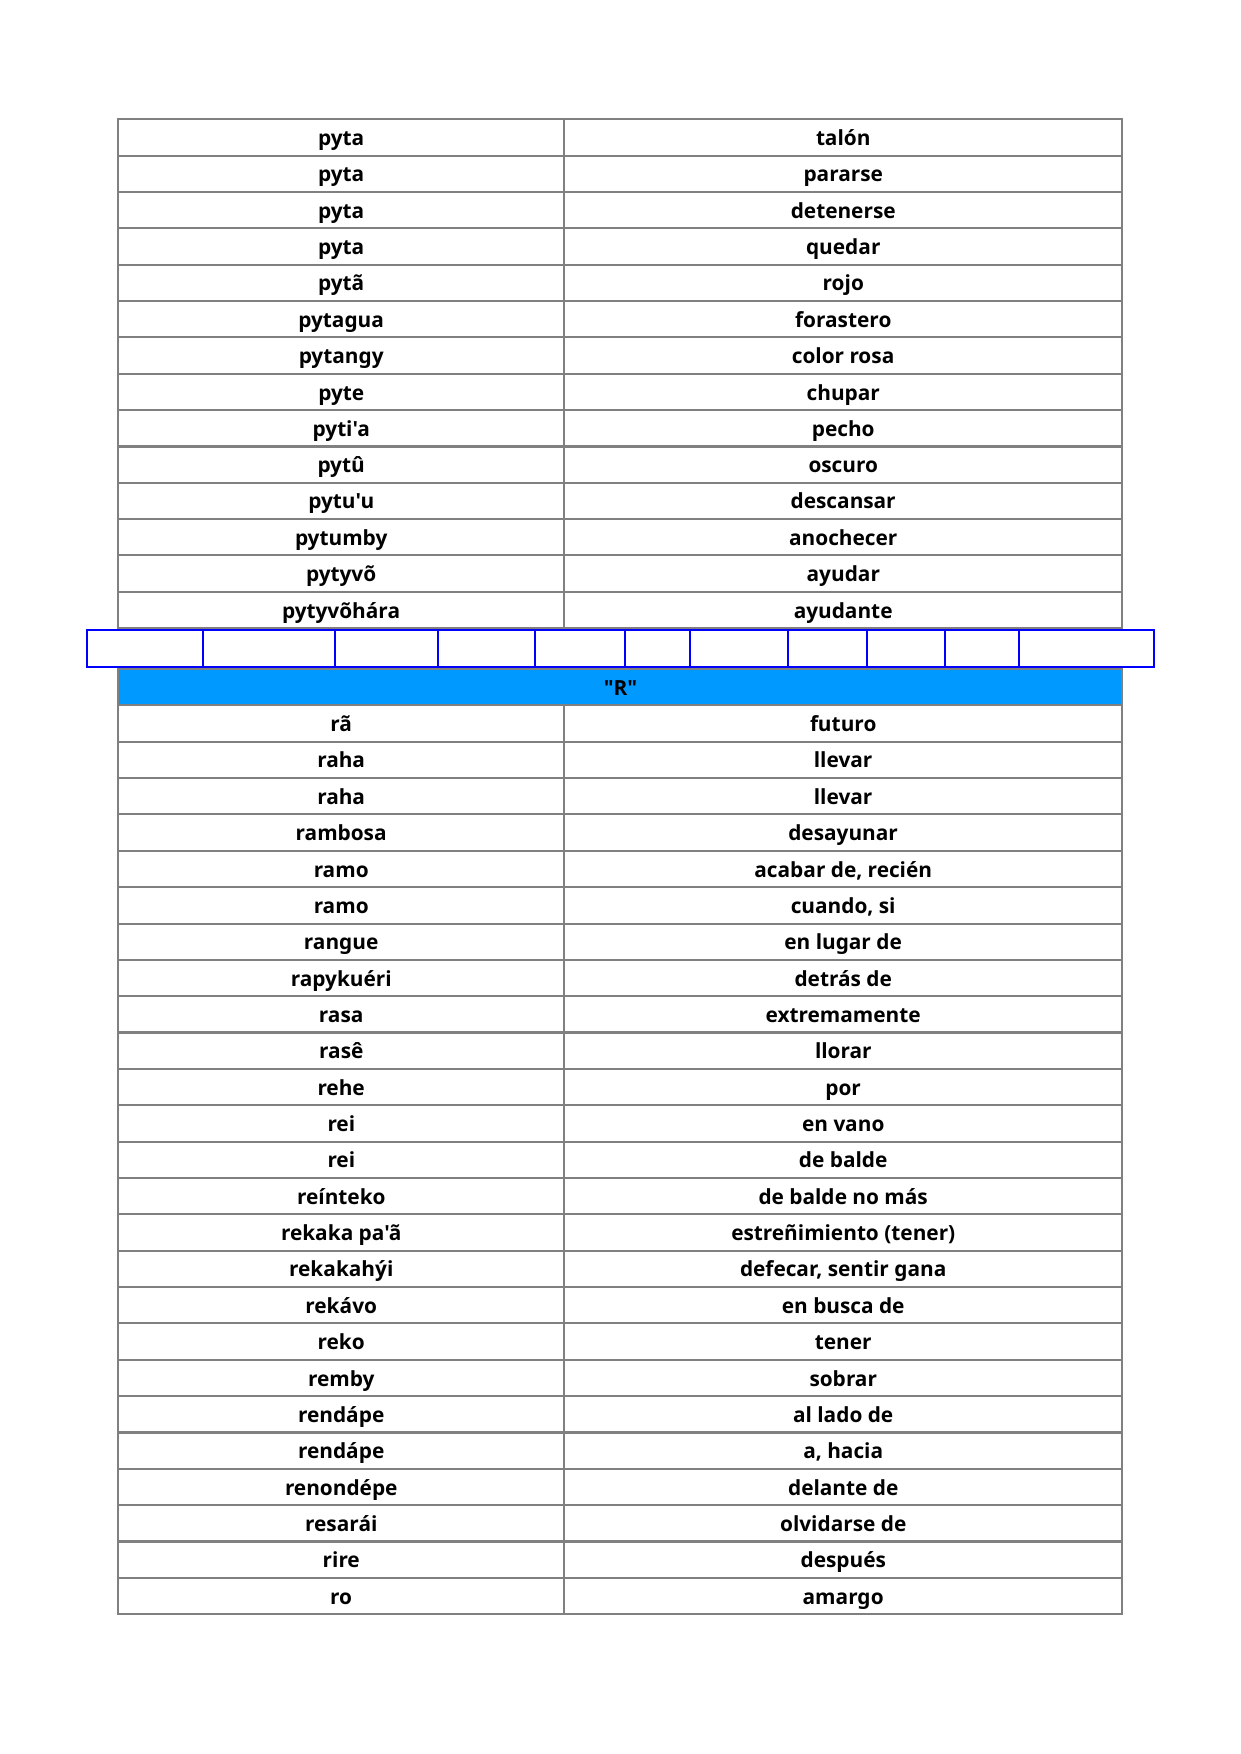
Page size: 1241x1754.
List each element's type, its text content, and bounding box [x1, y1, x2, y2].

table_cell pyta [119, 157, 563, 191]
table_cell llevar [565, 743, 1121, 777]
table_cell amargo [565, 1579, 1121, 1613]
table_cell rei [119, 1143, 563, 1177]
table_cell pytumby [119, 520, 563, 554]
table_cell pytû [119, 448, 563, 482]
table_cell ayudar [565, 556, 1121, 591]
table_header [691, 631, 787, 666]
table_cell rekávo [119, 1288, 563, 1322]
table_cell pecho [565, 411, 1121, 445]
table_cell desayunar [565, 815, 1121, 850]
table_cell de balde [565, 1143, 1121, 1177]
table_cell pyta [119, 120, 563, 154]
table_cell rendápe [119, 1434, 563, 1468]
table_cell rambosa [119, 815, 563, 850]
table_cell ramo [119, 888, 563, 922]
table_cell color rosa [565, 338, 1121, 373]
table_cell renondépe [119, 1470, 563, 1504]
table_header [868, 631, 944, 666]
table_header [789, 631, 866, 666]
table_header [626, 631, 689, 666]
table_cell después [565, 1543, 1121, 1577]
table_header [336, 631, 437, 666]
table_cell cuando, si [565, 888, 1121, 922]
table_cell a, hacia [565, 1434, 1121, 1468]
table_cell rekaka pa'ã [119, 1215, 563, 1249]
table_cell rehe [119, 1070, 563, 1104]
table_cell detenerse [565, 193, 1121, 227]
table_cell forastero [565, 302, 1121, 336]
table_cell pyti'a [119, 411, 563, 445]
table_cell rojo [565, 266, 1121, 300]
table_cell rapykuéri [119, 961, 563, 995]
table_header "R" [119, 670, 1121, 704]
table_cell sobrar [565, 1361, 1121, 1395]
table_cell rendápe [119, 1397, 563, 1431]
table_cell reínteko [119, 1179, 563, 1213]
table_cell quedar [565, 229, 1121, 263]
table_cell pytagua [119, 302, 563, 336]
table_header [204, 631, 334, 666]
table_cell chupar [565, 375, 1121, 409]
table_header [1020, 631, 1153, 666]
table_cell pyta [119, 193, 563, 227]
table_cell en vano [565, 1106, 1121, 1141]
table_cell pyta [119, 229, 563, 263]
table_cell ayudante [565, 593, 1121, 627]
table_cell descansar [565, 484, 1121, 518]
table_cell delante de [565, 1470, 1121, 1504]
table_cell anochecer [565, 520, 1121, 554]
table_cell ramo [119, 852, 563, 886]
table_cell rasa [119, 997, 563, 1031]
table_cell rã [119, 706, 563, 741]
table_cell rei [119, 1106, 563, 1141]
table_cell raha [119, 779, 563, 813]
table_header [88, 631, 202, 666]
table_cell rasê [119, 1034, 563, 1068]
table_cell remby [119, 1361, 563, 1395]
table_cell raha [119, 743, 563, 777]
table_cell pytã [119, 266, 563, 300]
table_cell en busca de [565, 1288, 1121, 1322]
table_header [439, 631, 534, 666]
table_header [536, 631, 624, 666]
table_cell talón [565, 120, 1121, 154]
table_cell por [565, 1070, 1121, 1104]
table_cell pytu'u [119, 484, 563, 518]
table_header [946, 631, 1018, 666]
table_cell defecar, sentir gana [565, 1252, 1121, 1286]
table_cell ro [119, 1579, 563, 1613]
table_cell pararse [565, 157, 1121, 191]
table_cell detrás de [565, 961, 1121, 995]
table_cell acabar de, recién [565, 852, 1121, 886]
table_cell rekakahýi [119, 1252, 563, 1286]
table_cell reko [119, 1324, 563, 1359]
table_cell pyte [119, 375, 563, 409]
table_cell llorar [565, 1034, 1121, 1068]
table_cell pytyvõhára [119, 593, 563, 627]
table_cell oscuro [565, 448, 1121, 482]
table_cell rangue [119, 925, 563, 959]
table_cell tener [565, 1324, 1121, 1359]
table_cell extremamente [565, 997, 1121, 1031]
table_cell rire [119, 1543, 563, 1577]
table_cell olvidarse de [565, 1506, 1121, 1540]
table_cell de balde no más [565, 1179, 1121, 1213]
table_cell resarái [119, 1506, 563, 1540]
table_cell estreñimiento (tener) [565, 1215, 1121, 1249]
table_cell llevar [565, 779, 1121, 813]
table_cell pytangy [119, 338, 563, 373]
table_cell futuro [565, 706, 1121, 741]
table_cell en lugar de [565, 925, 1121, 959]
table_cell al lado de [565, 1397, 1121, 1431]
table_cell pytyvõ [119, 556, 563, 591]
